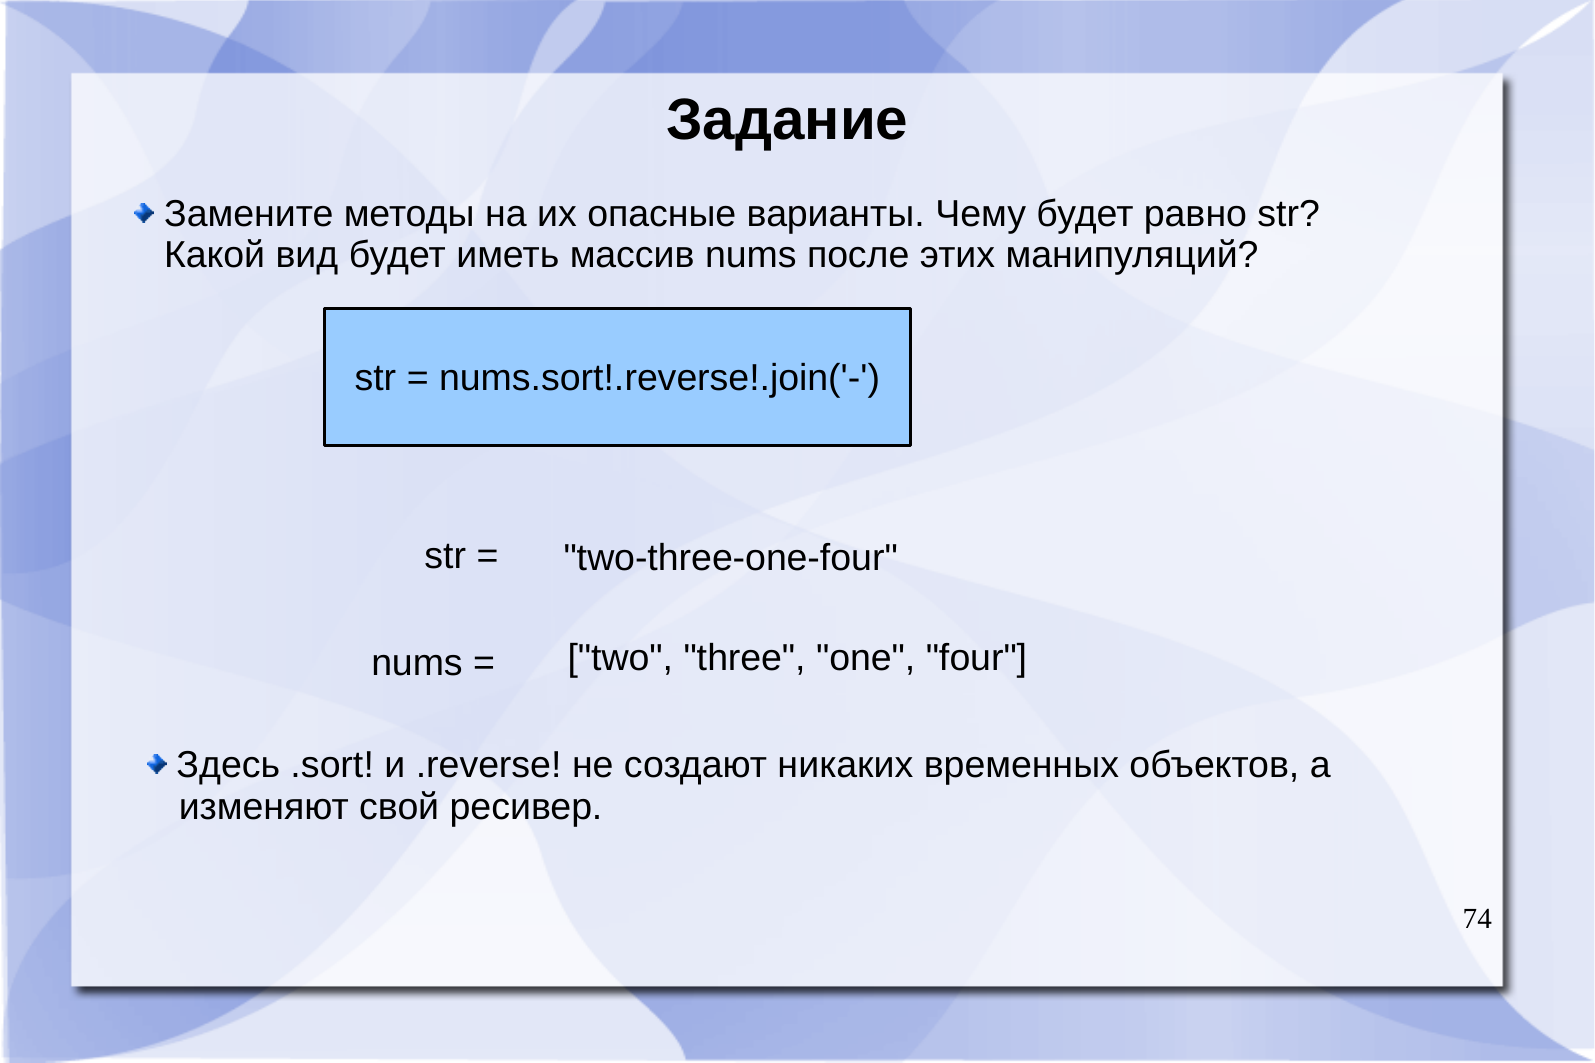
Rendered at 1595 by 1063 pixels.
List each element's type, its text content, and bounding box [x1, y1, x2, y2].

text_box str = nums.sort!.reverse!.join('-') [324, 308, 911, 446]
title Задание [75, 75, 1501, 164]
picture [0, 0, 1595, 1063]
text_box str = [409, 527, 524, 585]
text_box ["two", "three", "one", "four"] [552, 628, 1043, 686]
text_box Замените методы на их опасные варианты. Чему будет равно str? Какой вид будет иметь массив nums после этих манипуляций? [120, 184, 1336, 284]
text_box Здесь .sort! и .reverse! не создают никаких временных объектов, а изменяют свой ресивер. [132, 735, 1348, 835]
text_box "two-three-one-four" [548, 529, 913, 587]
text_box nums = [356, 633, 521, 691]
